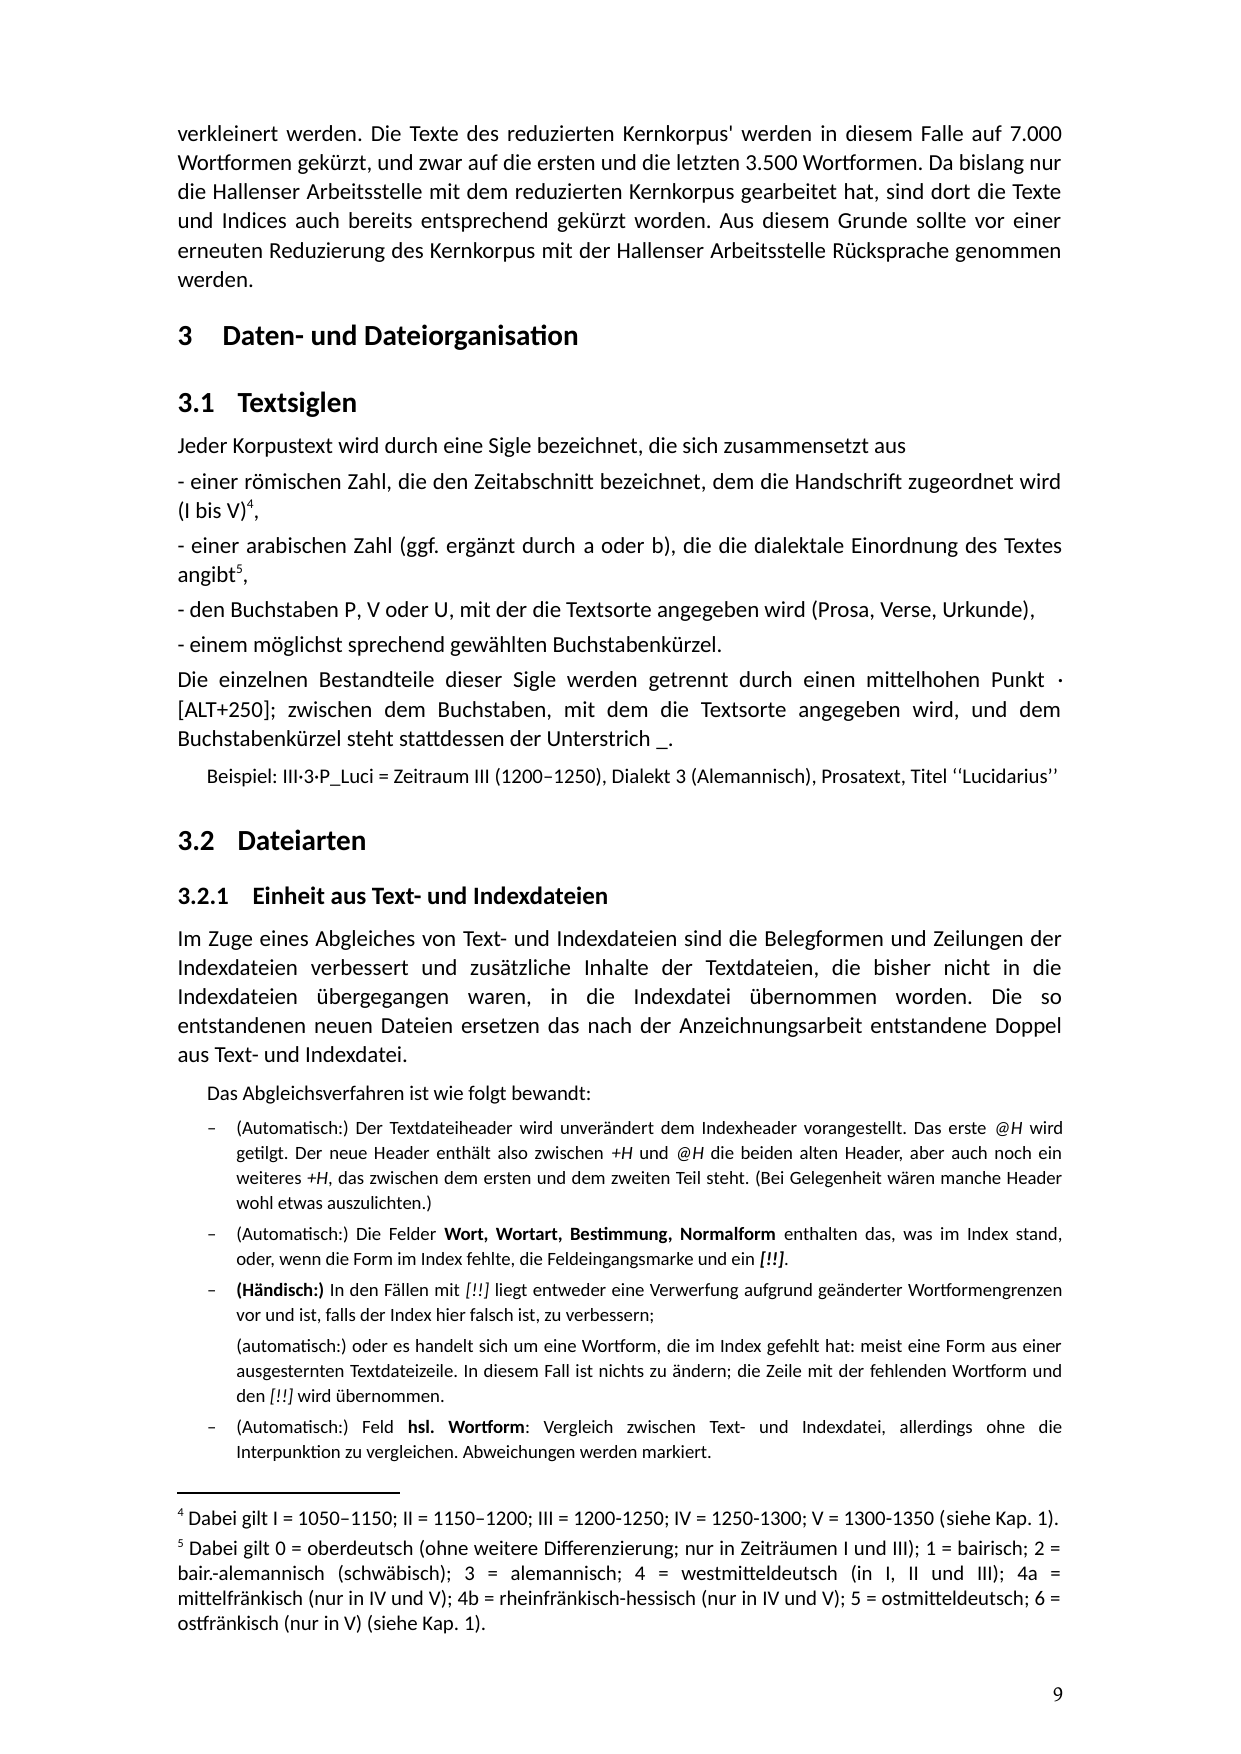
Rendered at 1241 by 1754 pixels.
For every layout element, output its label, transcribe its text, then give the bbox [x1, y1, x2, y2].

subtitle Textsiglen [177, 389, 1063, 418]
text – (Automatisch:) Der Textdateiheader wird unverändert dem Indexheader vorangestellt. Das erste @H wird getilgt. Der neue Header enthält also zwischen +H und @H die beiden alten Header, aber auch noch ein weiteres +H, das zwischen dem ersten und dem zweiten Teil steht. (Bei Gelegenheit wären manche Header wohl etwas auszulichten.) [207, 1114, 1063, 1214]
subtitle Dateiarten [177, 827, 1063, 856]
text Beispiel: III·3·P_Luci = Zeitraum III (1200–1250), Dialekt 3 (Alemannisch), Prosatext, Titel ‘‘Lucidarius’’ [207, 760, 1063, 789]
subtitle Daten- und Dateiorganisation [177, 322, 1063, 351]
text Dabei gilt 0 = oberdeutsch (ohne weitere Differenzierung; nur in Zeiträumen I und III); 1 = bairisch; 2 = bair.-alemannisch (schwäbisch); 3 = alemannisch; 4 = westmitteldeutsch (in I, II und III); 4a = mittelfränkisch (nur in IV und V); 4b = rheinfränkisch-hessisch (nur in IV und V); 5 = ostmitteldeutsch; 6 = ostfränkisch (nur in V) (siehe Kap. 1). [177, 1536, 1063, 1636]
text Im Zuge eines Abgleiches von Text- und Indexdateien sind die Belegformen und Zeilungen der Indexdateien verbessert und zusätzliche Inhalte der Textdateien, die bisher nicht in die Indexdateien übergegangen waren, in die Indexdatei übernommen worden. Die so entstandenen neuen Dateien ersetzen das nach der Anzeichnungsarbeit entstandene Doppel aus Text- und Indexdatei. [177, 923, 1063, 1069]
text (automatisch:) oder es handelt sich um eine Wortform, die im Index gefehlt hat: meist eine Form aus einer ausgesternten Textdateizeile. In diesem Fall ist nichts zu ändern; die Zeile mit der fehlenden Wortform und den [!!] wird übernommen. [236, 1332, 1063, 1407]
subtitle Einheit aus Text- und Indexdateien [177, 881, 1063, 910]
text Die einzelnen Bestandteile dieser Sigle werden getrennt durch einen mittelhohen Punkt · [ALT+250]; zwischen dem Buchstaben, mit dem die Textsorte angegeben wird, und dem Buchstabenkürzel steht stattdessen der Unterstrich _. [177, 664, 1063, 752]
text Jeder Korpustext wird durch eine Sigle bezeichnet, die sich zusammensetzt aus [177, 431, 1063, 460]
text – (Händisch:) In den Fällen mit [!!] liegt entweder eine Verwerfung aufgrund geänderter Wortformengrenzen vor und ist, falls der Index hier falsch ist, zu verbessern; [207, 1276, 1063, 1326]
text - einer arabischen Zahl (ggf. ergänzt durch a oder b), die die dialektale Einordnung des Textes angibt, [177, 530, 1063, 588]
text Dabei gilt I = 1050–1150; II = 1150–1200; III = 1200-1250; IV = 1250-1300; V = 1300-1350 (siehe Kap. 1). [177, 1505, 1063, 1530]
text - den Buchstaben P, V oder U, mit der die Textsorte angegeben wird (Prosa, Verse, Urkunde), [177, 594, 1063, 623]
text Das Abgleichsverfahren ist wie folgt bewandt: [207, 1077, 1063, 1106]
text verkleinert werden. Die Texte des reduzierten Kernkorpus' werden in diesem Falle auf 7.000 Wortformen gekürzt, und zwar auf die ersten und die letzten 3.500 Wortformen. Da bislang nur die Hallenser Arbeitsstelle mit dem reduzierten Kernkorpus gearbeitet hat, sind dort die Texte und Indices auch bereits entsprechend gekürzt worden. Aus diesem Grunde sollte vor einer erneuten Reduzierung des Kernkorpus mit der Hallenser Arbeitsstelle Rücksprache genommen werden. [177, 118, 1063, 293]
text - einem möglichst sprechend gewählten Buchstabenkürzel. [177, 629, 1063, 658]
text - einer römischen Zahl, die den Zeitabschnitt bezeichnet, dem die Handschrift zugeordnet wird (I bis V), [177, 466, 1063, 524]
text – (Automatisch:) Die Felder Wort, Wortart, Bestimmung, Normalform enthalten das, was im Index stand, oder, wenn die Form im Index fehlte, die Feldeingangsmarke und ein [!!]. [207, 1220, 1063, 1270]
text – (Automatisch:) Feld hsl. Wortform: Vergleich zwischen Text- und Indexdatei, allerdings ohne die Interpunktion zu vergleichen. Abweichungen werden markiert. [207, 1413, 1063, 1463]
